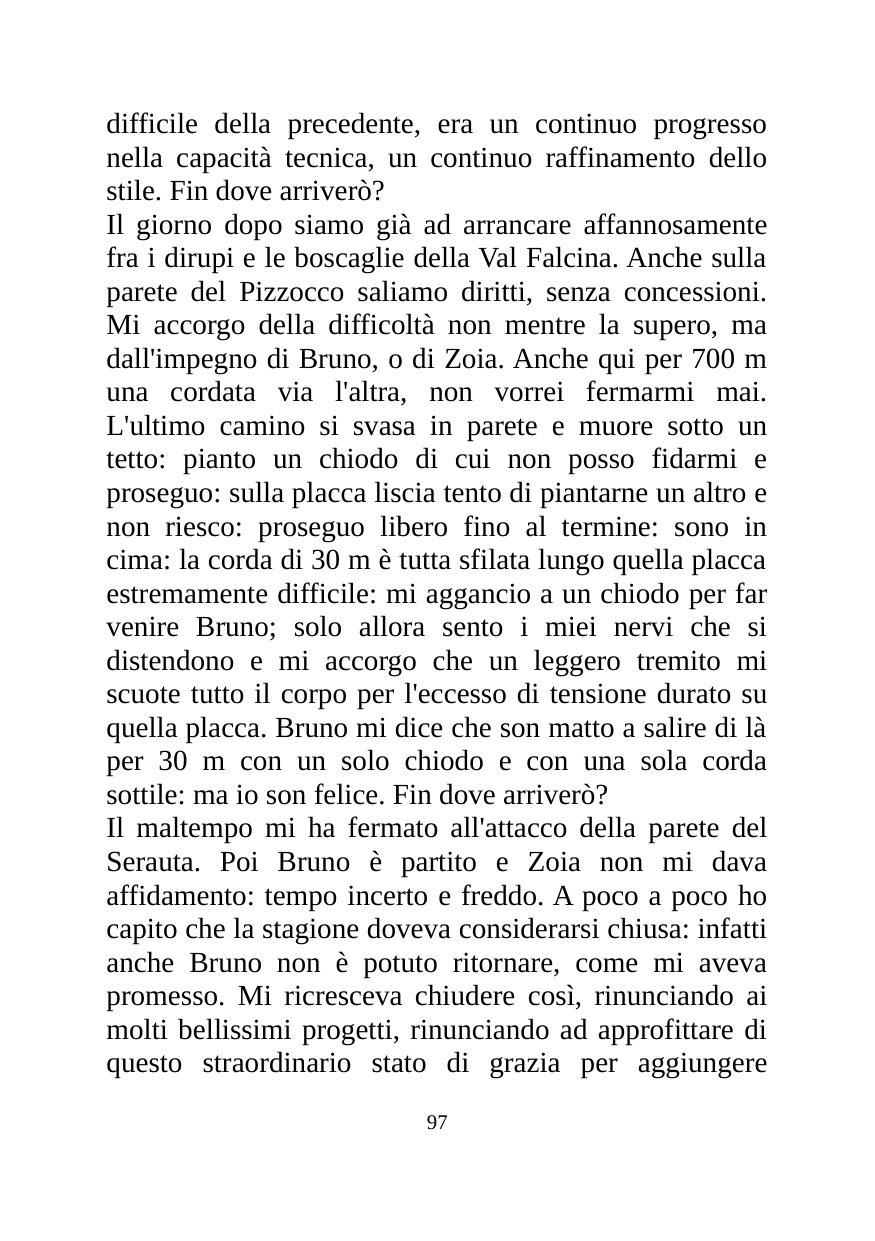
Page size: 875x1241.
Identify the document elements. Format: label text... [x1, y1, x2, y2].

text Il maltempo mi ha fermato all'attacco della parete del Serauta. Poi Bruno è partito e Zoia non mi dava affidamento: tempo incerto e freddo. A poco a poco ho capito che la stagione doveva considerarsi chiusa: infatti anche Bruno non è potuto ritornare, come mi aveva promesso. Mi ricresceva chiudere così, rinunciando ai molti bellissimi progetti, rinunciando ad approfittare di questo straordinario stato di grazia per aggiungere [106, 811, 768, 1079]
text difficile della precedente, era un continuo progresso nella capacità tecnica, un continuo raffinamento dello stile. Fin dove arriverò? [106, 106, 768, 207]
text Il giorno dopo siamo già ad arrancare affannosamente fra i dirupi e le boscaglie della Val Falcina. Anche sulla parete del Pizzocco saliamo diritti, senza concessioni. Mi accorgo della difficoltà non mentre la supero, ma dall'impegno di Bruno, o di Zoia. Anche qui per 700 m una cordata via l'altra, non vorrei fermarmi mai. L'ultimo camino si svasa in parete e muore sotto un tetto: pianto un chiodo di cui non posso fidarmi e proseguo: sulla placca liscia tento di piantarne un altro e non riesco: proseguo libero fino al termine: sono in cima: la corda di 30 m è tutta sfilata lungo quella placca estremamente difficile: mi aggancio a un chiodo per far venire Bruno; solo allora sento i miei nervi che si distendono e mi accorgo che un leggero tremito mi scuote tutto il corpo per l'eccesso di tensione durato su quella placca. Bruno mi dice che son matto a salire di là per 30 m con un solo chiodo e con una sola corda sottile: ma io son felice. Fin dove arriverò? [106, 207, 768, 811]
